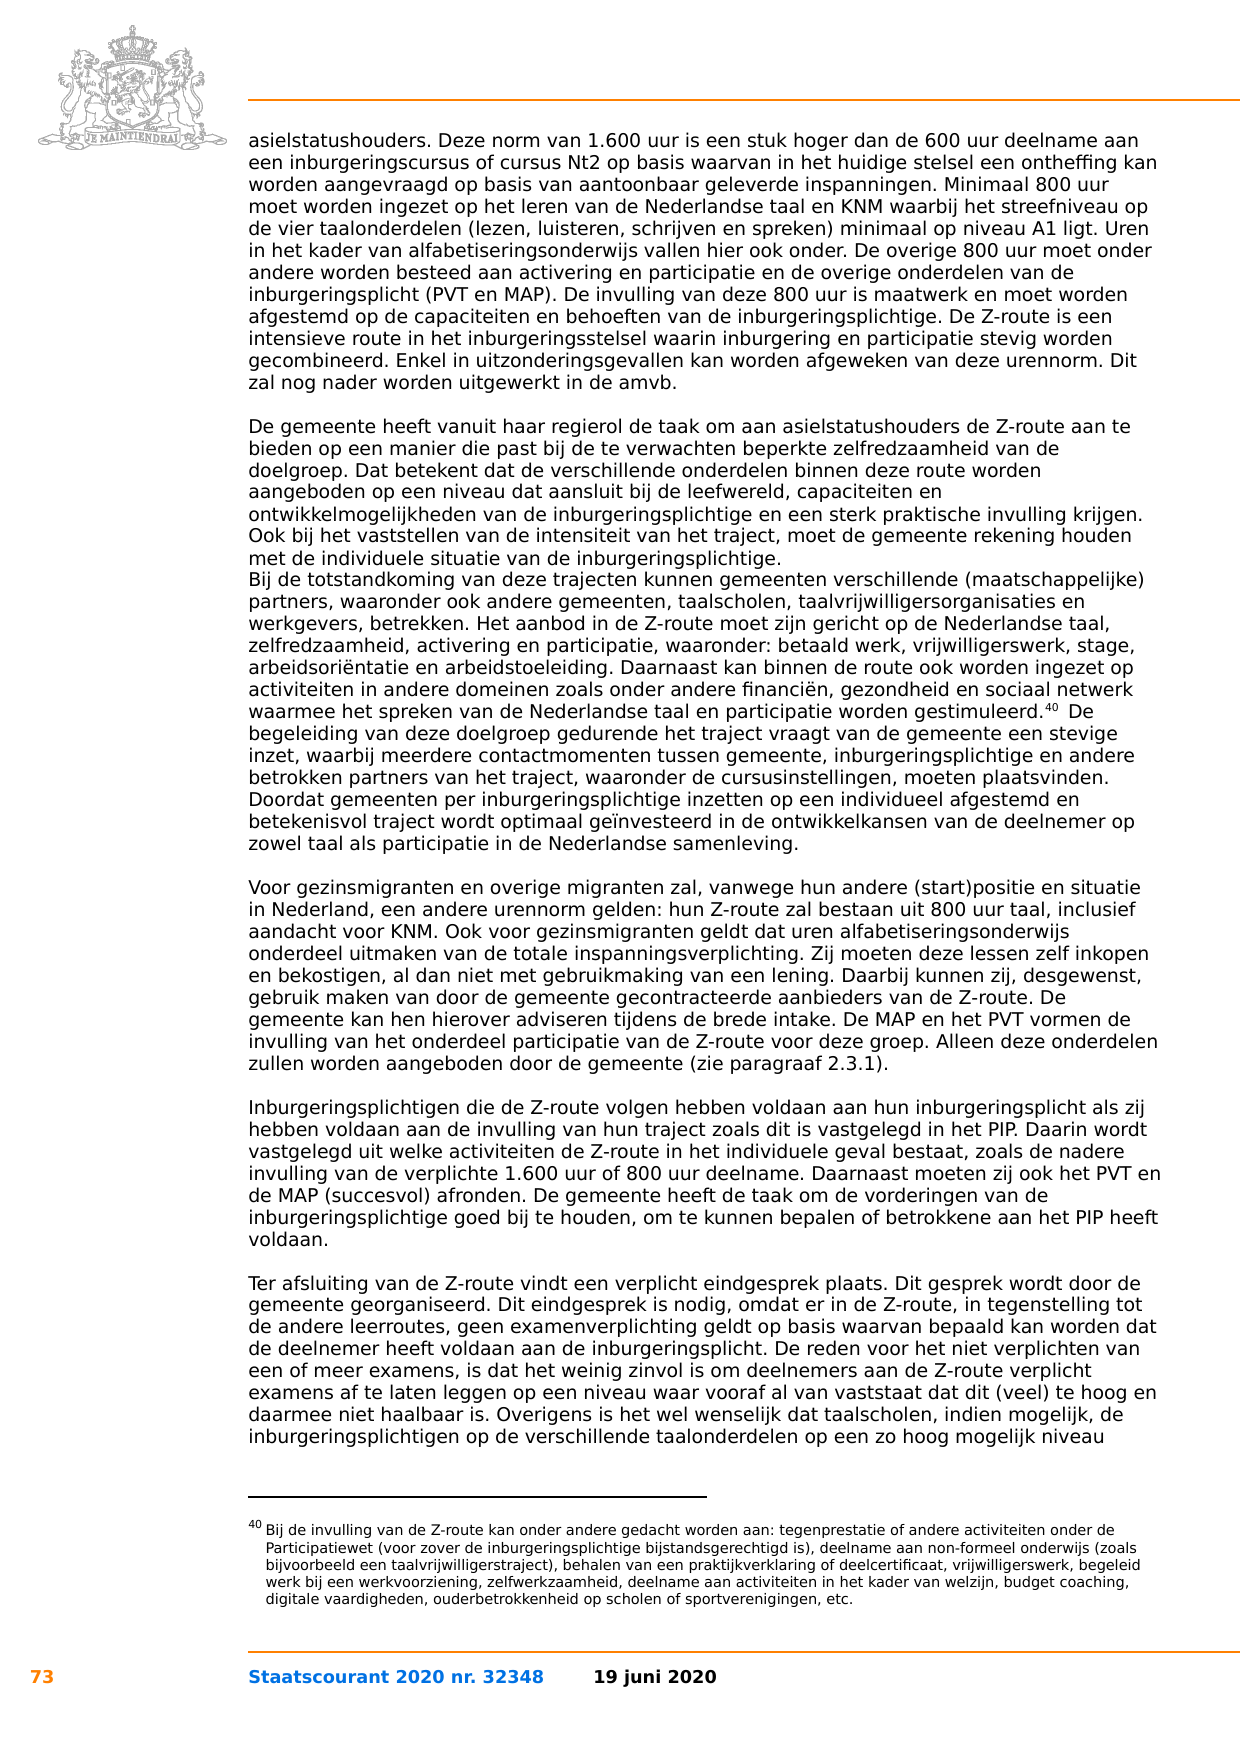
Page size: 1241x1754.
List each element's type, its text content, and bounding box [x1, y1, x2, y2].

text asielstatushouders. Deze norm van 1.600 uur is een stuk hoger dan de 600 uur deelname aan een inburgeringscursus of cursus Nt2 op basis waarvan in het huidige stelsel een ontheffing kan worden aangevraagd op basis van aantoonbaar geleverde inspanningen. Minimaal 800 uur moet worden ingezet op het leren van de Nederlandse taal en KNM waarbij het streefniveau op de vier taalonderdelen (lezen, luisteren, schrijven en spreken) minimaal op niveau A1 ligt. Uren in het kader van alfabetiseringsonderwijs vallen hier ook onder. De overige 800 uur moet onder andere worden besteed aan activering en participatie en de overige onderdelen van de inburgeringsplicht (PVT en MAP). De invulling van deze 800 uur is maatwerk en moet worden afgestemd op de capaciteiten en behoeften van de inburgeringsplichtige. De Z-route is een intensieve route in het inburgeringsstelsel waarin inburgering en participatie stevig worden gecombineerd. Enkel in uitzonderingsgevallen kan worden afgeweken van deze urennorm. Dit zal nog nader worden uitgewerkt in de amvb. [248, 130, 1163, 394]
text Ter afsluiting van de Z-route vindt een verplicht eindgesprek plaats. Dit gesprek wordt door de gemeente georganiseerd. Dit eindgesprek is nodig, omdat er in de Z-route, in tegenstelling tot de andere leerroutes, geen examenverplichting geldt op basis waarvan bepaald kan worden dat de deelnemer heeft voldaan aan de inburgeringsplicht. De reden voor het niet verplichten van een of meer examens, is dat het weinig zinvol is om deelnemers aan de Z-route verplicht examens af te laten leggen op een niveau waar vooraf al van vaststaat dat dit (veel) te hoog en daarmee niet haalbaar is. Overigens is het wel wenselijk dat taalscholen, indien mogelijk, de inburgeringsplichtigen op de verschillende taalonderdelen op een zo hoog mogelijk niveau [248, 1272, 1163, 1448]
text De gemeente heeft vanuit haar regierol de taak om aan asielstatushouders de Z-route aan te bieden op een manier die past bij de te verwachten beperkte zelfredzaamheid van de doelgroep. Dat betekent dat de verschillende onderdelen binnen deze route worden aangeboden op een niveau dat aansluit bij de leefwereld, capaciteiten en ontwikkelmogelijkheden van de inburgeringsplichtige en een sterk praktische invulling krijgen. Ook bij het vaststellen van de intensiteit van het traject, moet de gemeente rekening houden met de individuele situatie van de inburgeringsplichtige. [248, 416, 1163, 569]
picture [38, 25, 227, 150]
text Bij de totstandkoming van deze trajecten kunnen gemeenten verschillende (maatschappelijke) partners, waaronder ook andere gemeenten, taalscholen, taalvrijwilligersorganisaties en werkgevers, betrekken. Het aanbod in de Z-route moet zijn gericht op de Nederlandse taal, zelfredzaamheid, activering en participatie, waaronder: betaald werk, vrijwilligerswerk, stage, arbeidsoriëntatie en arbeidstoeleiding. Daarnaast kan binnen de route ook worden ingezet op activiteiten in andere domeinen zoals onder andere financiën, gezondheid en sociaal netwerk waarmee het spreken van de Nederlandse taal en participatie worden gestimuleerd. De begeleiding van deze doelgroep gedurende het traject vraagt van de gemeente een stevige inzet, waarbij meerdere contactmomenten tussen gemeente, inburgeringsplichtige en andere betrokken partners van het traject, waaronder de cursusinstellingen, moeten plaatsvinden. Doordat gemeenten per inburgeringsplichtige inzetten op een individueel afgestemd en betekenisvol traject wordt optimaal geïnvesteerd in de ontwikkelkansen van de deelnemer op zowel taal als participatie in de Nederlandse samenleving. [248, 569, 1163, 855]
text Bij de invulling van de Z-route kan onder andere gedacht worden aan: tegenprestatie of andere activiteiten onder de Participatiewet (voor zover de inburgeringsplichtige bijstandsgerechtigd is), deelname aan non-formeel onderwijs (zoals bijvoorbeeld een taalvrijwilligerstraject), behalen van een praktijkverklaring of deelcertificaat, vrijwilligerswerk, begeleid werk bij een werkvoorziening, zelfwerkzaamheid, deelname aan activiteiten in het kader van welzijn, budget coaching, digitale vaardigheden, ouderbetrokkenheid op scholen of sportverenigingen, etc. [248, 1518, 1163, 1608]
text Inburgeringsplichtigen die de Z-route volgen hebben voldaan aan hun inburgeringsplicht als zij hebben voldaan aan de invulling van hun traject zoals dit is vastgelegd in het PIP. Daarin wordt vastgelegd uit welke activiteiten de Z-route in het individuele geval bestaat, zoals de nadere invulling van de verplichte 1.600 uur of 800 uur deelname. Daarnaast moeten zij ook het PVT en de MAP (succesvol) afronden. De gemeente heeft de taak om de vorderingen van de inburgeringsplichtige goed bij te houden, om te kunnen bepalen of betrokkene aan het PIP heeft voldaan. [248, 1097, 1163, 1251]
text Voor gezinsmigranten en overige migranten zal, vanwege hun andere (start)positie en situatie in Nederland, een andere urennorm gelden: hun Z-route zal bestaan uit 800 uur taal, inclusief aandacht voor KNM. Ook voor gezinsmigranten geldt dat uren alfabetiseringsonderwijs onderdeel uitmaken van de totale inspanningsverplichting. Zij moeten deze lessen zelf inkopen en bekostigen, al dan niet met gebruikmaking van een lening. Daarbij kunnen zij, desgewenst, gebruik maken van door de gemeente gecontracteerde aanbieders van de Z-route. De gemeente kan hen hierover adviseren tijdens de brede intake. De MAP en het PVT vormen de invulling van het onderdeel participatie van de Z-route voor deze groep. Alleen deze onderdelen zullen worden aangeboden door de gemeente (zie paragraaf 2.3.1). [248, 877, 1163, 1075]
